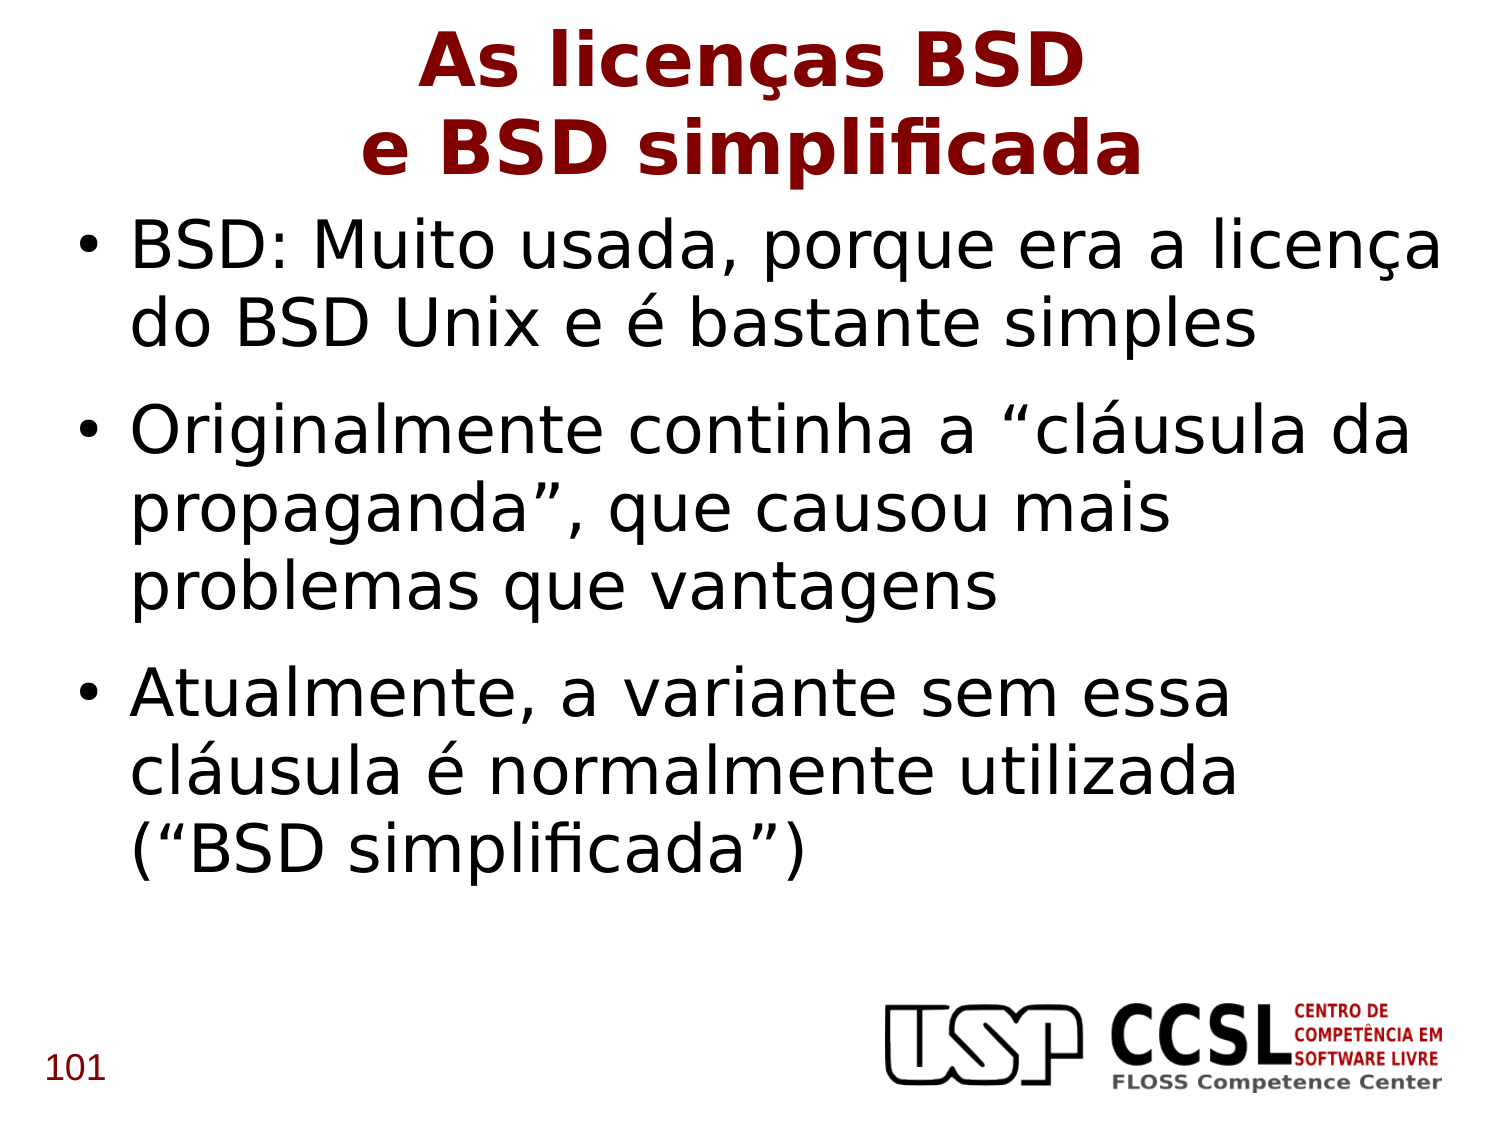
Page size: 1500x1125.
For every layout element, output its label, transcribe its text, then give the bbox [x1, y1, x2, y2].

title As licenças BSD e BSD simplificada [59, 17, 1447, 192]
picture [885, 1003, 1442, 1093]
list BSD: Muito usada, porque era a licença do BSD Unix e é bastante simples Originalmente continha a “cláusula da propaganda”, que causou mais problemas que vantagens Atualmente, a variante sem essa cláusula é normalmente utilizada (“BSD simplificada”) [59, 206, 1447, 950]
